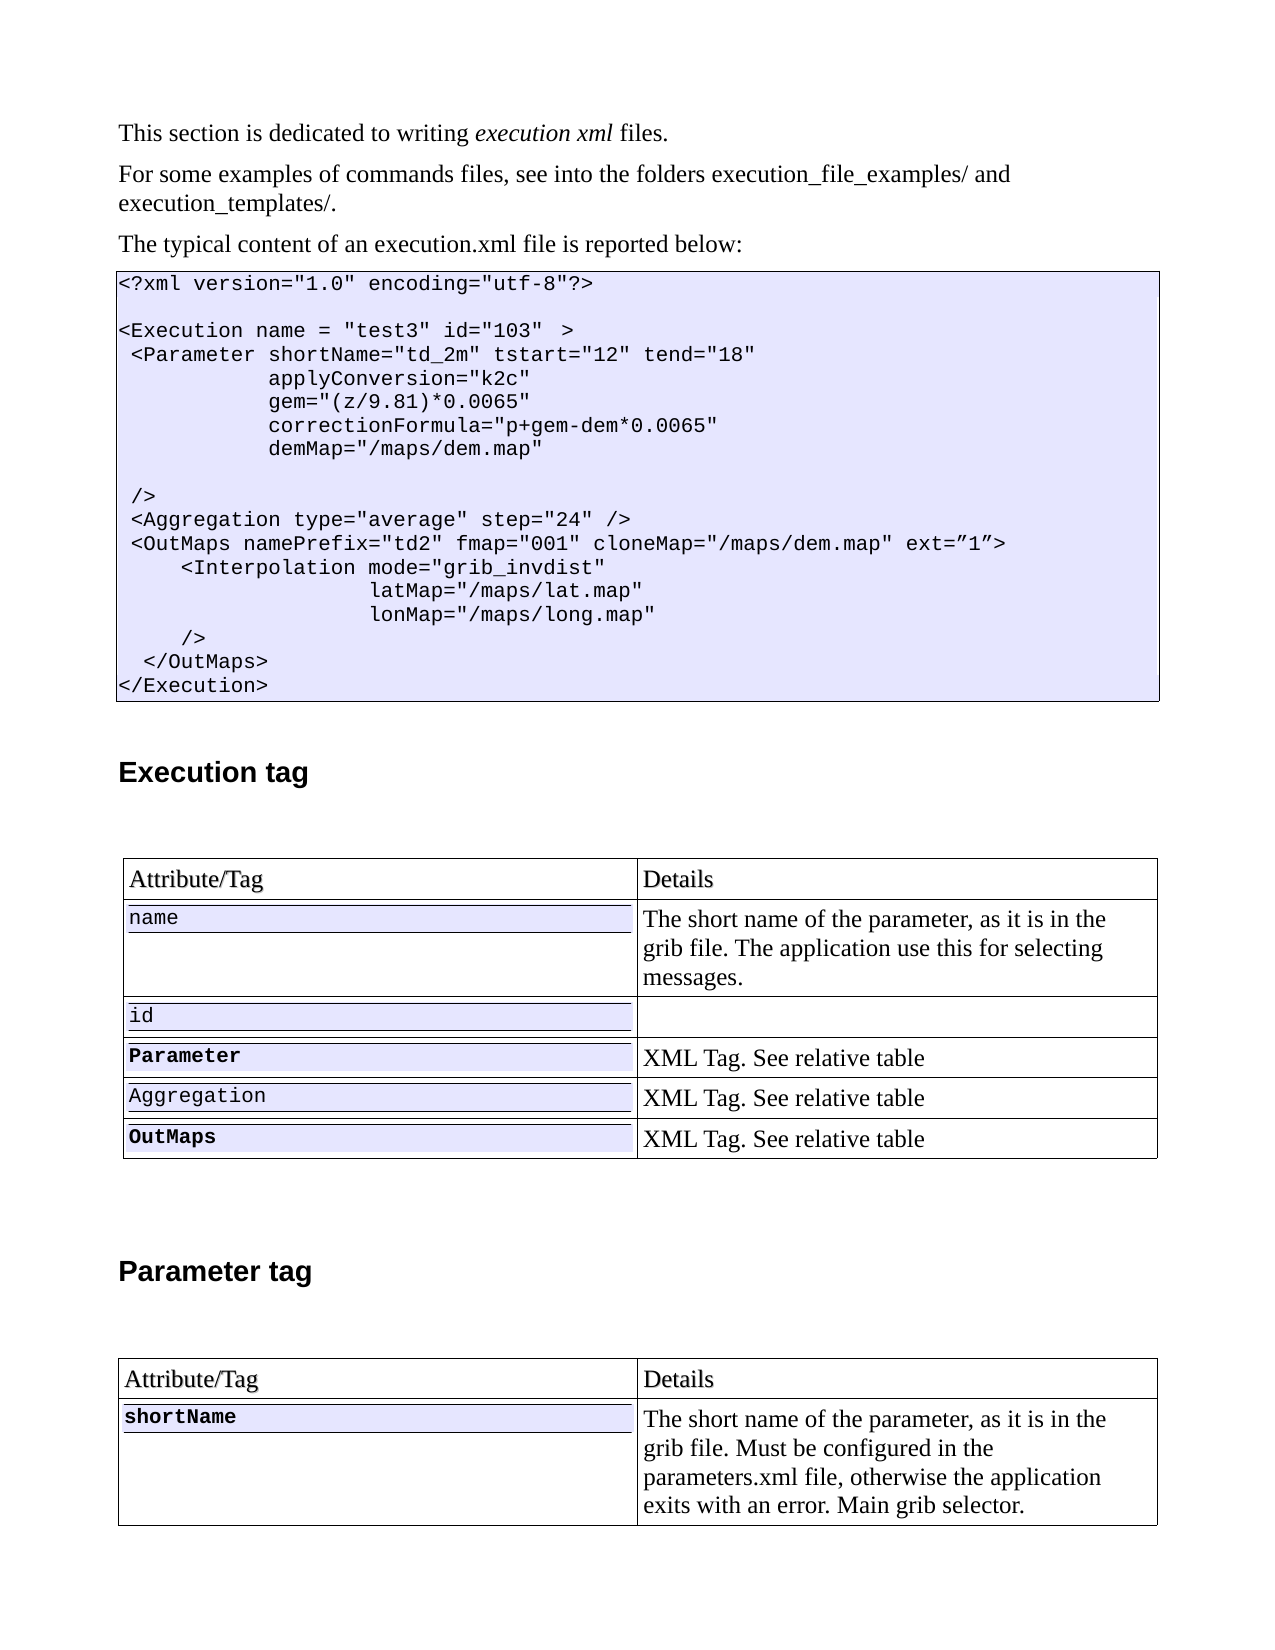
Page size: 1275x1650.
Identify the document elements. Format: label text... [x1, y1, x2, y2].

text applyConversion="k2c" gem="(z/9.81)*0.0065" [118, 367, 1157, 415]
table_cell XML Tag. See relative table [638, 1038, 1157, 1077]
table_cell The short name of the parameter, as it is in the grib file. Must be configured in the parameters.xml file, otherwise the application exits with an error. Main grib selector. [638, 1399, 1157, 1525]
text This section is dedicated to writing execution xml files. [118, 118, 1157, 147]
text /> [118, 486, 1157, 509]
text </Execution> [117, 673, 1159, 701]
text demMap="/maps/dem.map" [118, 438, 1157, 462]
text The typical content of an execution.xml file is reported below: [118, 229, 1157, 258]
table_cell OutMaps [124, 1119, 637, 1158]
table_header Details [638, 859, 1157, 898]
table_cell shortName [119, 1399, 637, 1525]
table_header Details [638, 1359, 1157, 1398]
text <Execution name = "test3" id="103" > [118, 320, 1157, 344]
subtitle Execution tag [118, 754, 1157, 788]
text /> [118, 628, 1157, 651]
text <Parameter shortName="td_2m" tstart="12" tend="18" [118, 344, 1157, 367]
table_cell Aggregation [124, 1078, 637, 1118]
table_cell id [124, 997, 637, 1037]
text <Aggregation type="average" step="24" /> [118, 509, 1157, 533]
text <Interpolation mode="grib_invdist" latMap="/maps/lat.map" lonMap="/maps/long.map" [118, 557, 1157, 628]
table_header Attribute/Tag [124, 859, 637, 898]
table_cell [638, 997, 1157, 1037]
text For some examples of commands files, see into the folders execution_file_examples/ and execution_templates/. [118, 159, 1157, 217]
text </OutMaps> [118, 651, 1157, 673]
text <OutMaps namePrefix="td2" fmap="001" cloneMap="/maps/dem.map" ext=”1”> [118, 533, 1157, 557]
table_header Attribute/Tag [119, 1359, 637, 1398]
text <?xml version="1.0" encoding="utf-8"?> [117, 272, 1159, 297]
table_cell XML Tag. See relative table [638, 1078, 1157, 1118]
table_cell name [124, 900, 637, 996]
subtitle Parameter tag [118, 1254, 1157, 1288]
text correctionFormula="p+gem-dem*0.0065" [118, 415, 1157, 438]
table_cell The short name of the parameter, as it is in the grib file. The application use this for selecting messages. [638, 900, 1157, 996]
table_cell Parameter [124, 1038, 637, 1077]
table_cell XML Tag. See relative table [638, 1119, 1157, 1158]
